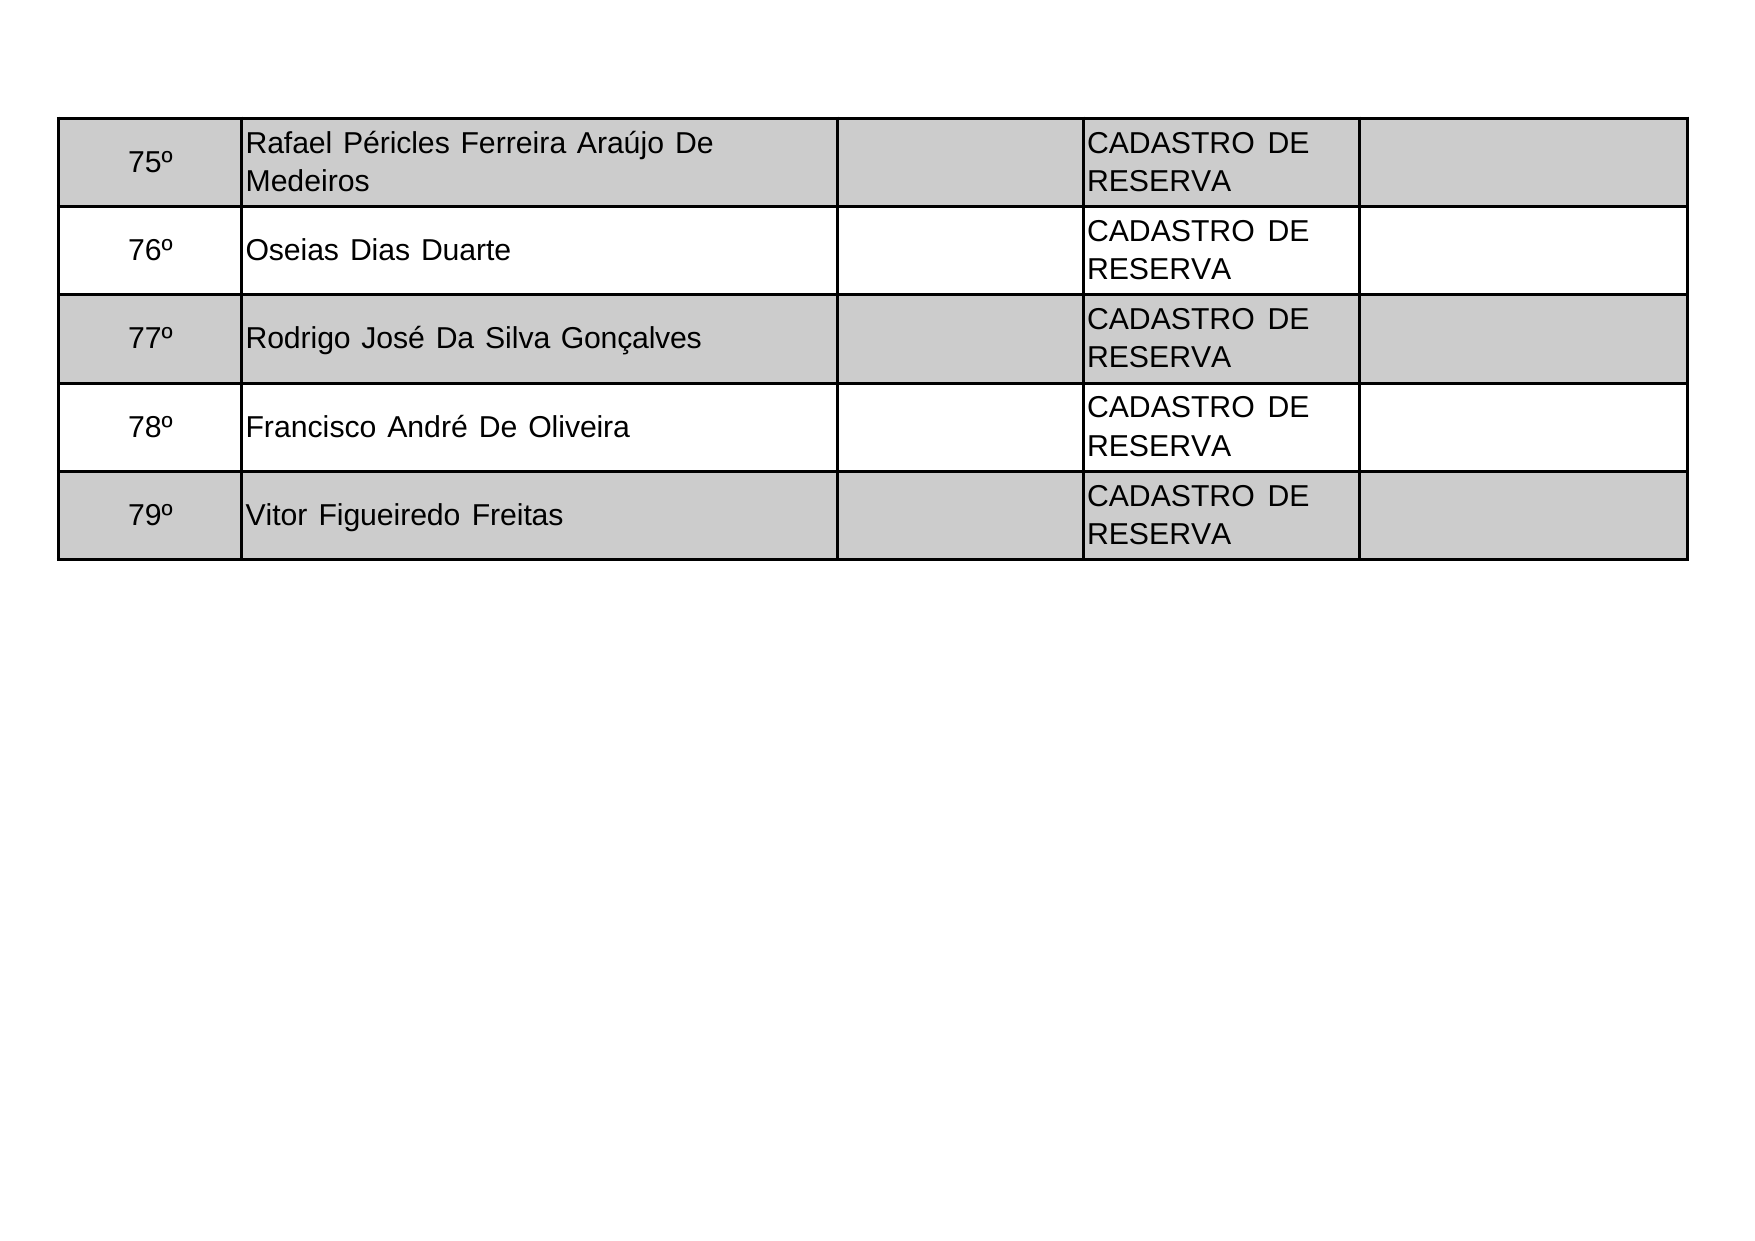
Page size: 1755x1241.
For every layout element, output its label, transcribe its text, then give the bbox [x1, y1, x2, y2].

table_cell 76º [60, 208, 240, 293]
table_cell CADASTRO DE RESERVA [1085, 385, 1358, 470]
table_cell 78º [60, 385, 240, 470]
table_cell Francisco André De Oliveira [243, 385, 836, 470]
table_cell [1361, 473, 1686, 558]
table_header Rafael Péricles Ferreira Araújo De Medeiros [243, 120, 836, 205]
table_header 75º [60, 120, 240, 205]
table_cell [839, 473, 1082, 558]
table_cell [839, 208, 1082, 293]
table_cell Rodrigo José Da Silva Gonçalves [243, 296, 836, 382]
table_header CADASTRO DE RESERVA [1085, 120, 1358, 205]
table_cell [839, 385, 1082, 470]
table_cell 79º [60, 473, 240, 558]
table_cell [1361, 385, 1686, 470]
table_cell [1361, 208, 1686, 293]
table_cell Vitor Figueiredo Freitas [243, 473, 836, 558]
table_cell Oseias Dias Duarte [243, 208, 836, 293]
table_cell [839, 296, 1082, 382]
table_header [1361, 120, 1686, 205]
table_cell CADASTRO DE RESERVA [1085, 296, 1358, 382]
table_cell [1361, 296, 1686, 382]
table_header [839, 120, 1082, 205]
table_cell CADASTRO DE RESERVA [1085, 473, 1358, 558]
table_cell CADASTRO DE RESERVA [1085, 208, 1358, 293]
table_cell 77º [60, 296, 240, 382]
